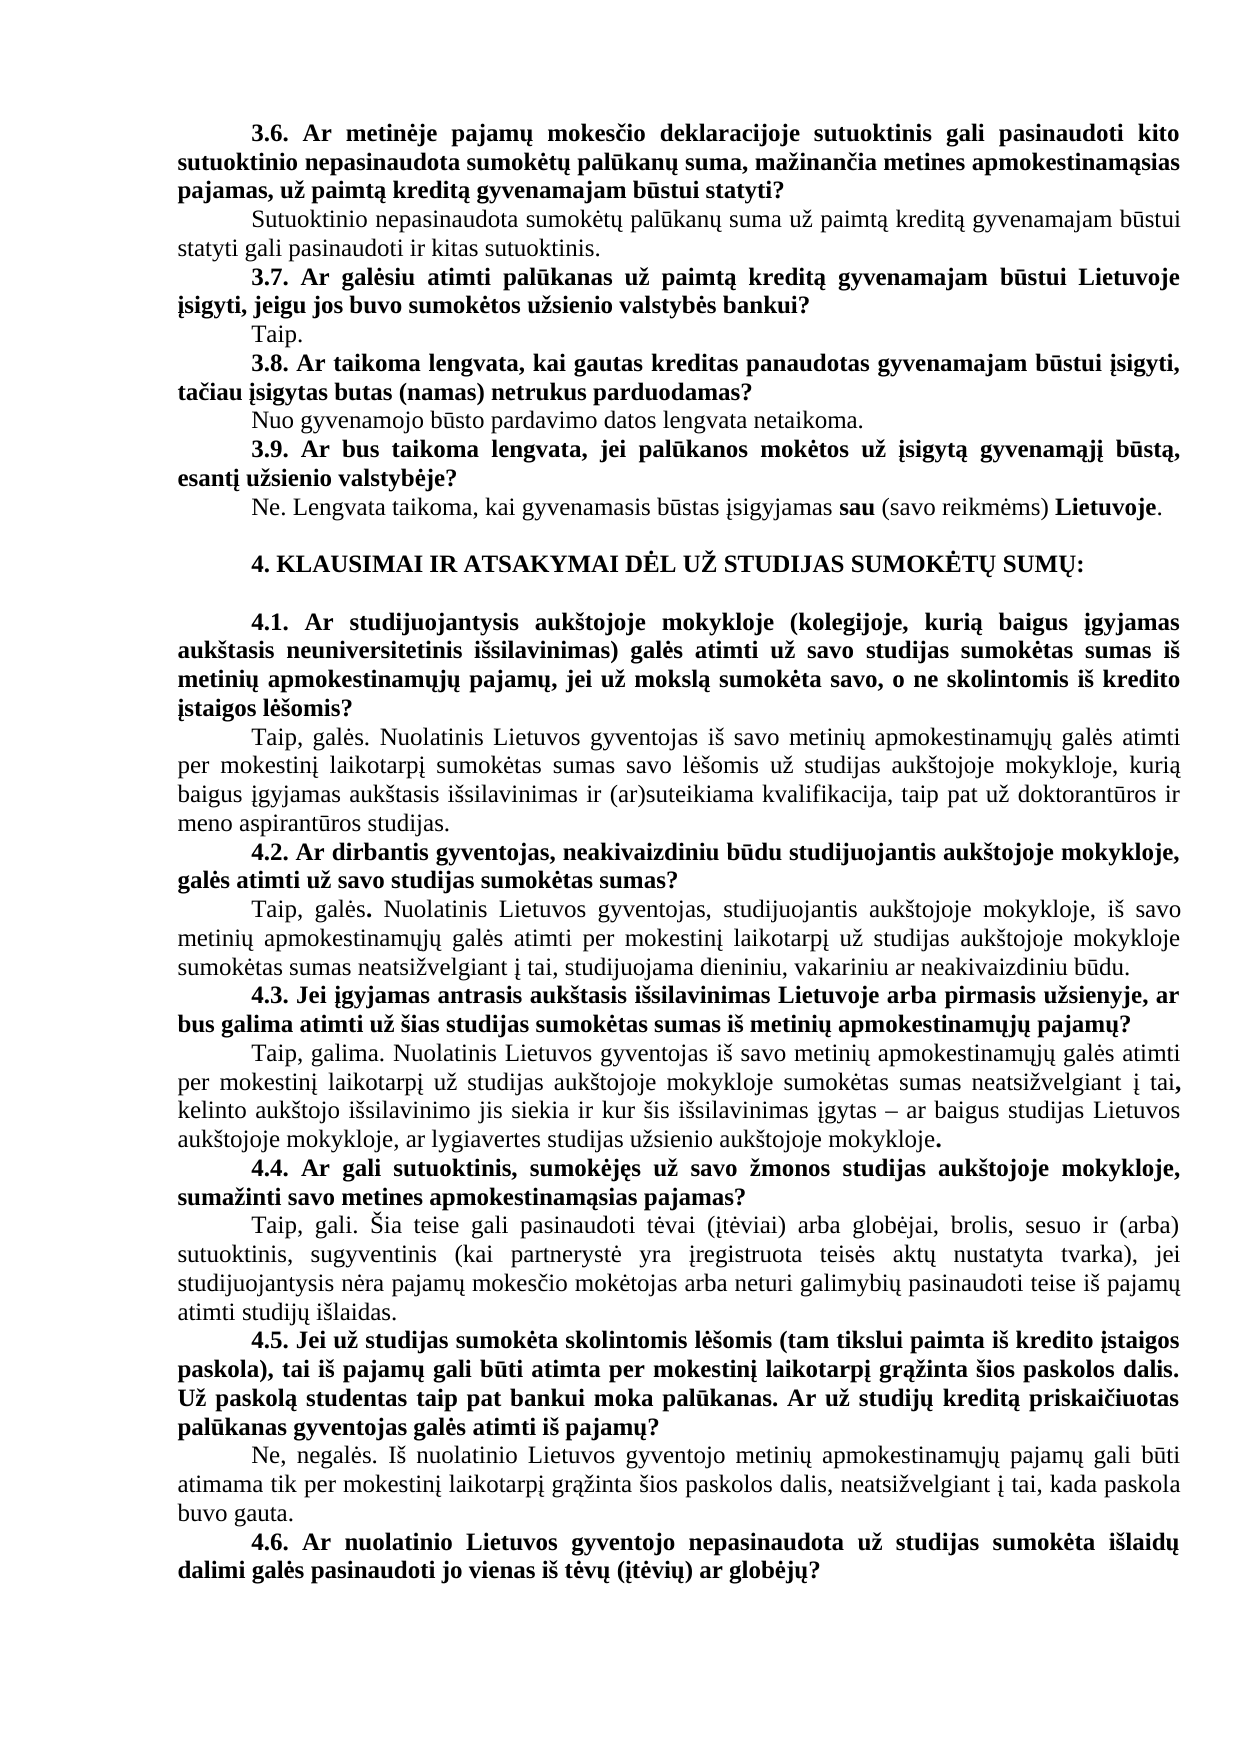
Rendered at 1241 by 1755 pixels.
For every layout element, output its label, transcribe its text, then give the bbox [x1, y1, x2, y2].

text Ne, negalės. Iš nuolatinio Lietuvos gyventojo metinių apmokestinamųjų pajamų gali būti atimama tik per mokestinį laikotarpį grąžinta šios paskolos dalis, neatsižvelgiant į tai, kada paskola buvo gauta. [177, 1441, 1181, 1527]
text 4.5. Jei už studijas sumokėta skolintomis lėšomis (tam tikslui paimta iš kredito įstaigos paskola), tai iš pajamų gali būti atimta per mokestinį laikotarpį grąžinta šios paskolos dalis. Už paskolą studentas taip pat bankui moka palūkanas. Ar už studijų kreditą priskaičiuotas palūkanas gyventojas galės atimti iš pajamų? [177, 1326, 1181, 1441]
text 4. Klausimai ir atsakymai dėl už studijas sumokėtų sumų: [177, 549, 1181, 578]
text 4.1. Ar studijuojantysis aukštojoje mokykloje (kolegijoje, kurią baigus įgyjamas aukštasis neuniversitetinis išsilavinimas) galės atimti už savo studijas sumokėtas sumas iš metinių apmokestinamųjų pajamų, jei už mokslą sumokėta savo, o ne skolintomis iš kredito įstaigos lėšomis? [177, 607, 1181, 722]
text Ne. Lengvata taikoma, kai gyvenamasis būstas įsigyjamas sau (savo reikmėms) Lietuvoje. [177, 492, 1181, 521]
text Taip. [177, 319, 1181, 348]
text 4.2. Ar dirbantis gyventojas, neakivaizdiniu būdu studijuojantis aukštojoje mokykloje, galės atimti už savo studijas sumokėtas sumas? [177, 837, 1181, 894]
text Taip, galės. Nuolatinis Lietuvos gyventojas iš savo metinių apmokestinamųjų galės atimti per mokestinį laikotarpį sumokėtas sumas savo lėšomis už studijas aukštojoje mokykloje, kurią baigus įgyjamas aukštasis išsilavinimas ir (ar)suteikiama kvalifikacija, taip pat už doktorantūros ir meno aspirantūros studijas. [177, 722, 1181, 837]
text Nuo gyvenamojo būsto pardavimo datos lengvata netaikoma. [177, 406, 1181, 434]
text Taip, galima. Nuolatinis Lietuvos gyventojas iš savo metinių apmokestinamųjų galės atimti per mokestinį laikotarpį už studijas aukštojoje mokykloje sumokėtas sumas neatsižvelgiant į tai, kelinto aukštojo išsilavinimo jis siekia ir kur šis išsilavinimas įgytas – ar baigus studijas Lietuvos aukštojoje mokykloje, ar lygiavertes studijas užsienio aukštojoje mokykloje. [177, 1038, 1181, 1153]
text 4.6. Ar nuolatinio Lietuvos gyventojo nepasinaudota už studijas sumokėta išlaidų dalimi galės pasinaudoti jo vienas iš tėvų (įtėvių) ar globėjų? [177, 1527, 1181, 1584]
text Sutuoktinio nepasinaudota sumokėtų palūkanų suma už paimtą kreditą gyvenamajam būstui statyti gali pasinaudoti ir kitas sutuoktinis. [177, 204, 1181, 262]
text 4.4. Ar gali sutuoktinis, sumokėjęs už savo žmonos studijas aukštojoje mokykloje, sumažinti savo metines apmokestinamąsias pajamas? [177, 1153, 1181, 1211]
text Taip, gali. Šia teise gali pasinaudoti tėvai (įtėviai) arba globėjai, brolis, sesuo ir (arba) sutuoktinis, sugyventinis (kai partnerystė yra įregistruota teisės aktų nustatyta tvarka), jei studijuojantysis nėra pajamų mokesčio mokėtojas arba neturi galimybių pasinaudoti teise iš pajamų atimti studijų išlaidas. [177, 1211, 1181, 1326]
text 3.9. Ar bus taikoma lengvata, jei palūkanos mokėtos už įsigytą gyvenamąjį būstą, esantį užsienio valstybėje? [177, 434, 1181, 492]
text 3.8. Ar taikoma lengvata, kai gautas kreditas panaudotas gyvenamajam būstui įsigyti, tačiau įsigytas butas (namas) netrukus parduodamas? [177, 348, 1181, 406]
text 4.3. Jei įgyjamas antrasis aukštasis išsilavinimas Lietuvoje arba pirmasis užsienyje, ar bus galima atimti už šias studijas sumokėtas sumas iš metinių apmokestinamųjų pajamų? [177, 981, 1181, 1038]
text 3.6. Ar metinėje pajamų mokesčio deklaracijoje sutuoktinis gali pasinaudoti kito sutuoktinio nepasinaudota sumokėtų palūkanų suma, mažinančia metines apmokestinamąsias pajamas, už paimtą kreditą gyvenamajam būstui statyti? [177, 118, 1181, 204]
text 3.7. Ar galėsiu atimti palūkanas už paimtą kreditą gyvenamajam būstui Lietuvoje įsigyti, jeigu jos buvo sumokėtos užsienio valstybės bankui? [177, 262, 1181, 319]
text Taip, galės. Nuolatinis Lietuvos gyventojas, studijuojantis aukštojoje mokykloje, iš savo metinių apmokestinamųjų galės atimti per mokestinį laikotarpį už studijas aukštojoje mokykloje sumokėtas sumas neatsižvelgiant į tai, studijuojama dieniniu, vakariniu ar neakivaizdiniu būdu. [177, 894, 1181, 981]
